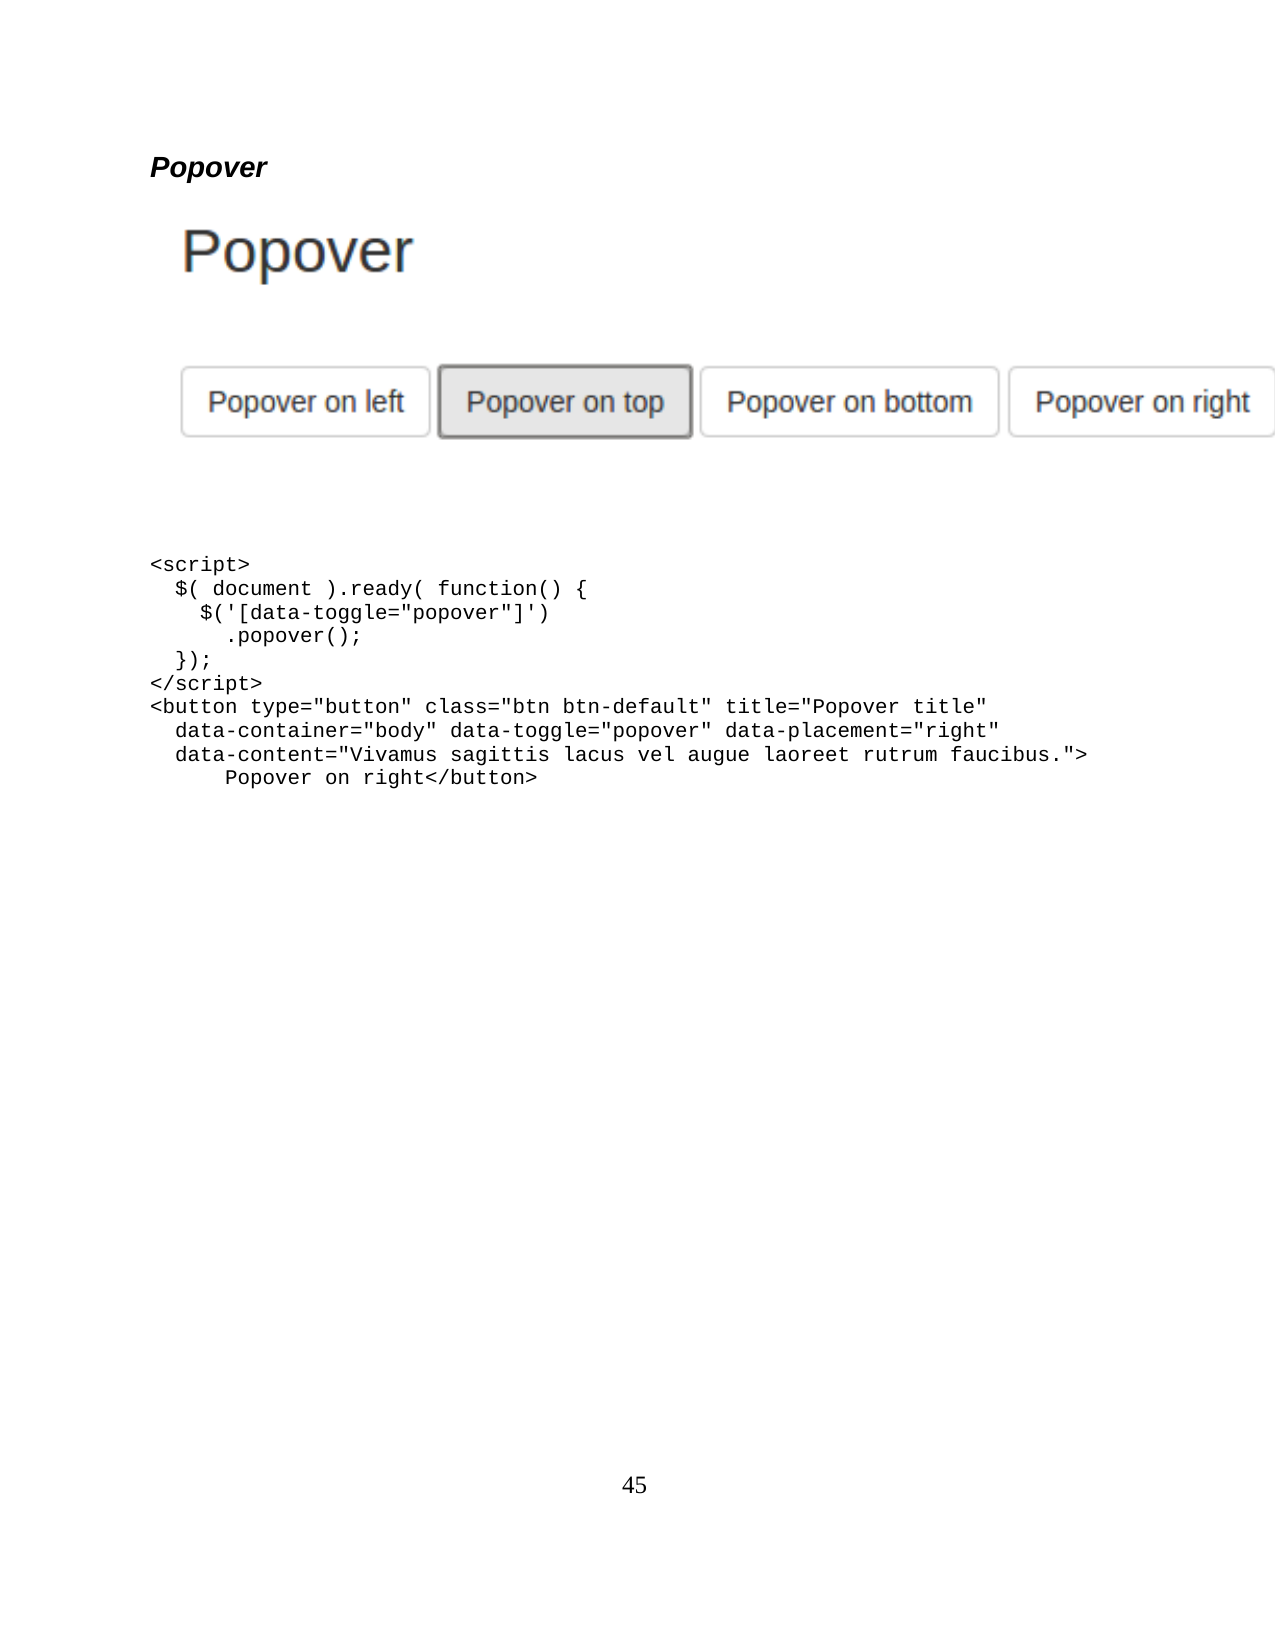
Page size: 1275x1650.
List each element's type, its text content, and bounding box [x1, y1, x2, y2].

text </script> [150, 673, 1125, 696]
text }); [150, 649, 1125, 673]
text $( document ).ready( function() { [150, 578, 1125, 602]
subtitle Popover [150, 150, 1125, 183]
text .popover(); [150, 625, 1125, 649]
text $('[data-toggle="popover"]') [150, 602, 1125, 625]
picture [150, 196, 1275, 555]
text Popover on right</button> [150, 767, 1125, 791]
text <script> [150, 555, 1125, 578]
text <button type="button" class="btn btn-default" title="Popover title" [150, 696, 1125, 720]
text data-container="body" data-toggle="popover" data-placement="right" [150, 720, 1125, 743]
text data-content="Vivamus sagittis lacus vel augue laoreet rutrum faucibus."> [150, 743, 1125, 767]
